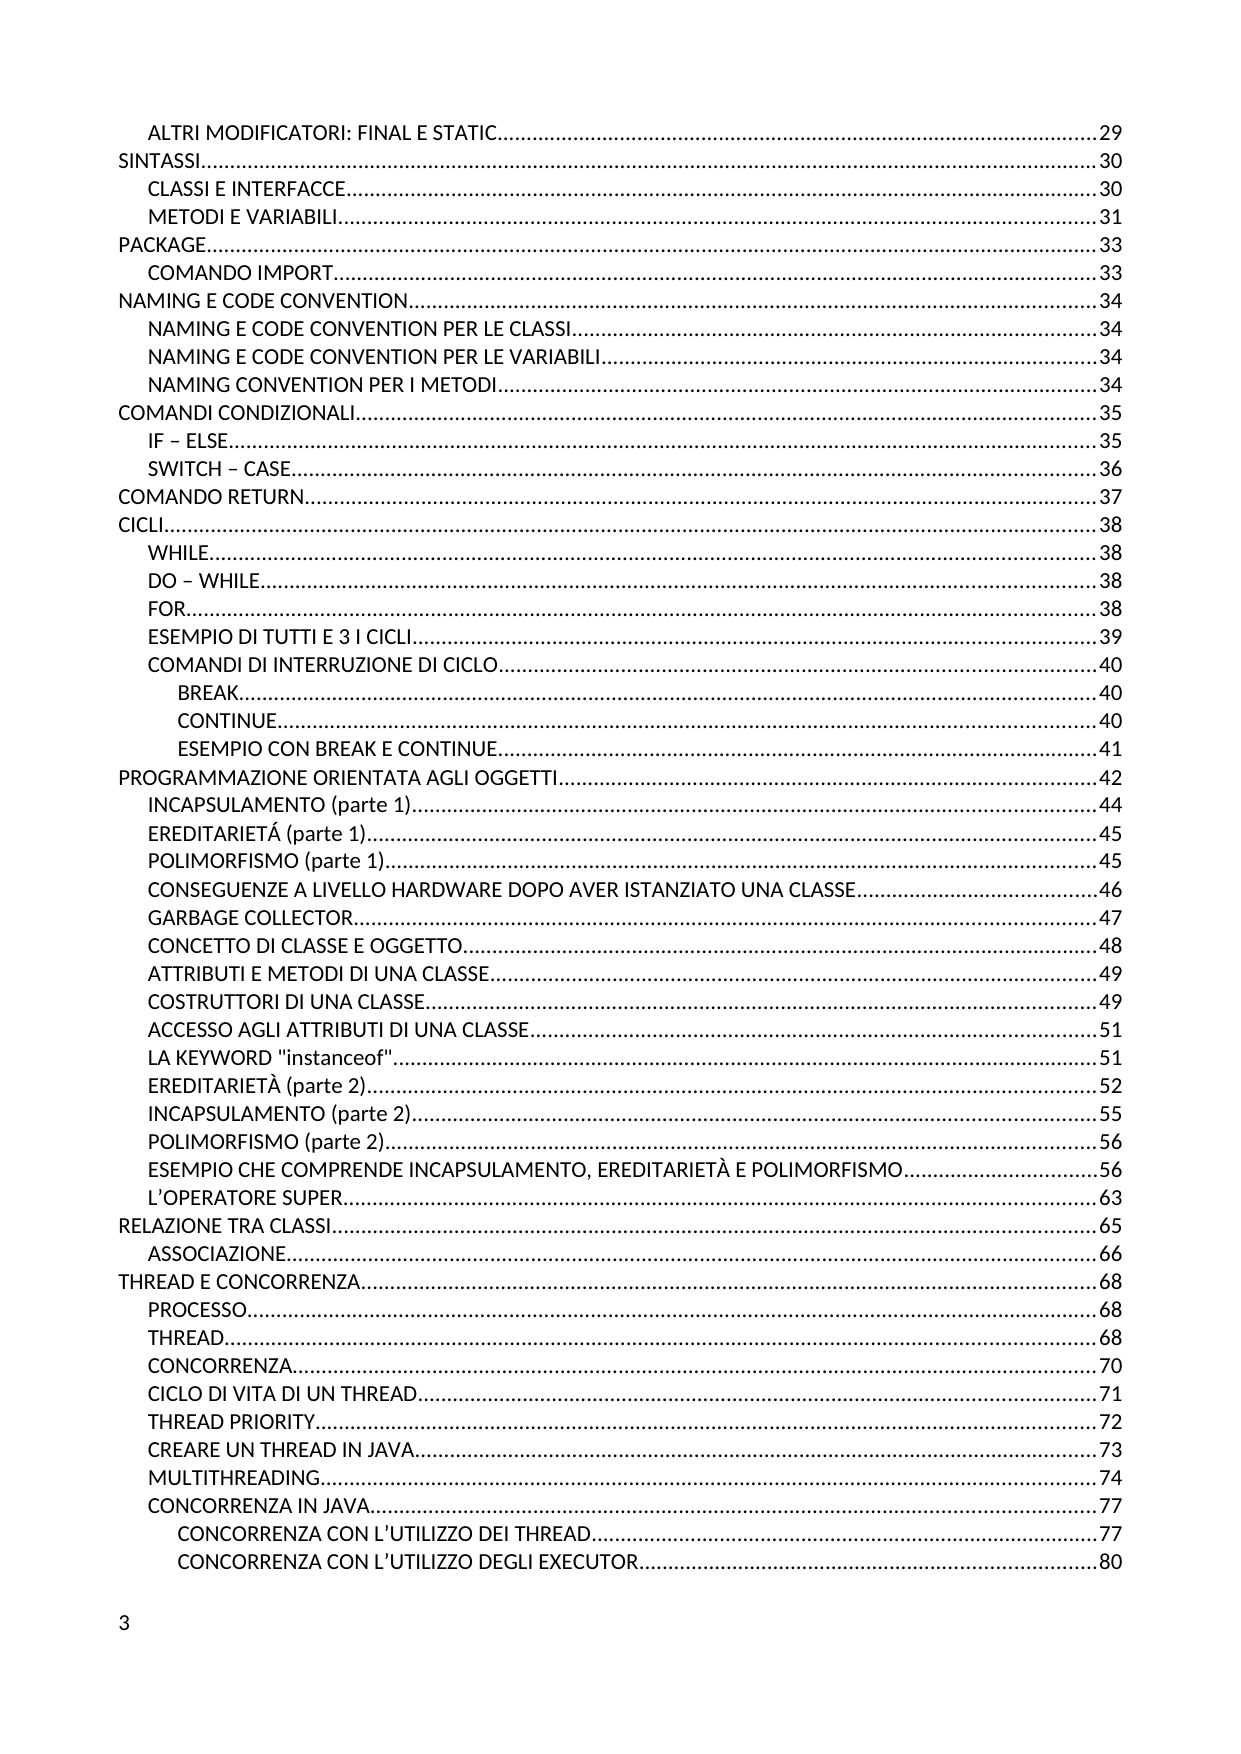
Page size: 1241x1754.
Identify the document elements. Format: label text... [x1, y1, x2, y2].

text THREAD PRIORITY 72 [148, 1407, 1122, 1435]
text ASSOCIAZIONE 66 [148, 1239, 1122, 1267]
text PROCESSO 68 [148, 1295, 1122, 1323]
text GARBAGE COLLECTOR 47 [148, 903, 1122, 931]
text COSTRUTTORI DI UNA CLASSE 49 [148, 987, 1122, 1015]
text METODI E VARIABILI 31 [148, 202, 1122, 230]
text COMANDO RETURN 37 [118, 482, 1122, 510]
text LA KEYWORD "instanceof" 51 [148, 1043, 1122, 1071]
text NAMING E CODE CONVENTION PER LE CLASSI 34 [148, 314, 1122, 342]
text PACKAGE 33 [118, 230, 1122, 258]
text INCAPSULAMENTO (parte 2) 55 [148, 1099, 1122, 1127]
text MULTITHREADING 74 [148, 1463, 1122, 1491]
text ESEMPIO CHE COMPRENDE INCAPSULAMENTO, EREDITARIETÀ E POLIMORFISMO 56 [148, 1155, 1122, 1183]
text IF – ELSE 35 [148, 426, 1122, 454]
text EREDITARIETÁ (parte 1) 45 [148, 819, 1122, 847]
text SWITCH – CASE 36 [148, 454, 1122, 482]
text PROGRAMMAZIONE ORIENTATA AGLI OGGETTI 42 [118, 763, 1122, 791]
text CONCORRENZA CON L’UTILIZZO DEGLI EXECUTOR 80 [177, 1547, 1122, 1575]
text WHILE 38 [148, 538, 1122, 566]
text CLASSI E INTERFACCE 30 [148, 174, 1122, 202]
text POLIMORFISMO (parte 1) 45 [148, 847, 1122, 875]
text ALTRI MODIFICATORI: FINAL E STATIC 29 [148, 118, 1122, 146]
text RELAZIONE TRA CLASSI 65 [118, 1211, 1122, 1239]
text THREAD E CONCORRENZA 68 [118, 1267, 1122, 1295]
text L’OPERATORE SUPER 63 [148, 1183, 1122, 1211]
text CICLI 38 [118, 510, 1122, 538]
text THREAD 68 [148, 1323, 1122, 1351]
text CONCORRENZA CON L’UTILIZZO DEI THREAD 77 [177, 1519, 1122, 1547]
text NAMING E CODE CONVENTION 34 [118, 286, 1122, 314]
text COMANDI DI INTERRUZIONE DI CICLO 40 [148, 651, 1122, 678]
text ESEMPIO DI TUTTI E 3 I CICLI 39 [148, 622, 1122, 651]
text COMANDI CONDIZIONALI 35 [118, 398, 1122, 426]
text ACCESSO AGLI ATTRIBUTI DI UNA CLASSE 51 [148, 1015, 1122, 1043]
text NAMING E CODE CONVENTION PER LE VARIABILI 34 [148, 342, 1122, 370]
text CONTINUE 40 [177, 707, 1122, 734]
text CONCORRENZA 70 [148, 1351, 1122, 1379]
text CICLO DI VITA DI UN THREAD 71 [148, 1379, 1122, 1407]
text CONCORRENZA IN JAVA 77 [148, 1491, 1122, 1519]
text CREARE UN THREAD IN JAVA 73 [148, 1435, 1122, 1463]
text CONCETTO DI CLASSE E OGGETTO 48 [148, 931, 1122, 959]
text COMANDO IMPORT 33 [148, 258, 1122, 286]
text EREDITARIETÀ (parte 2) 52 [148, 1071, 1122, 1099]
text FOR 38 [148, 594, 1122, 622]
text ATTRIBUTI E METODI DI UNA CLASSE 49 [148, 959, 1122, 987]
text DO – WHILE 38 [148, 566, 1122, 594]
text BREAK 40 [177, 678, 1122, 707]
text POLIMORFISMO (parte 2) 56 [148, 1127, 1122, 1155]
text CONSEGUENZE A LIVELLO HARDWARE DOPO AVER ISTANZIATO UNA CLASSE 46 [148, 875, 1122, 903]
text SINTASSI 30 [118, 146, 1122, 174]
text ESEMPIO CON BREAK E CONTINUE 41 [177, 734, 1122, 763]
text NAMING CONVENTION PER I METODI 34 [148, 370, 1122, 398]
text INCAPSULAMENTO (parte 1) 44 [148, 791, 1122, 819]
